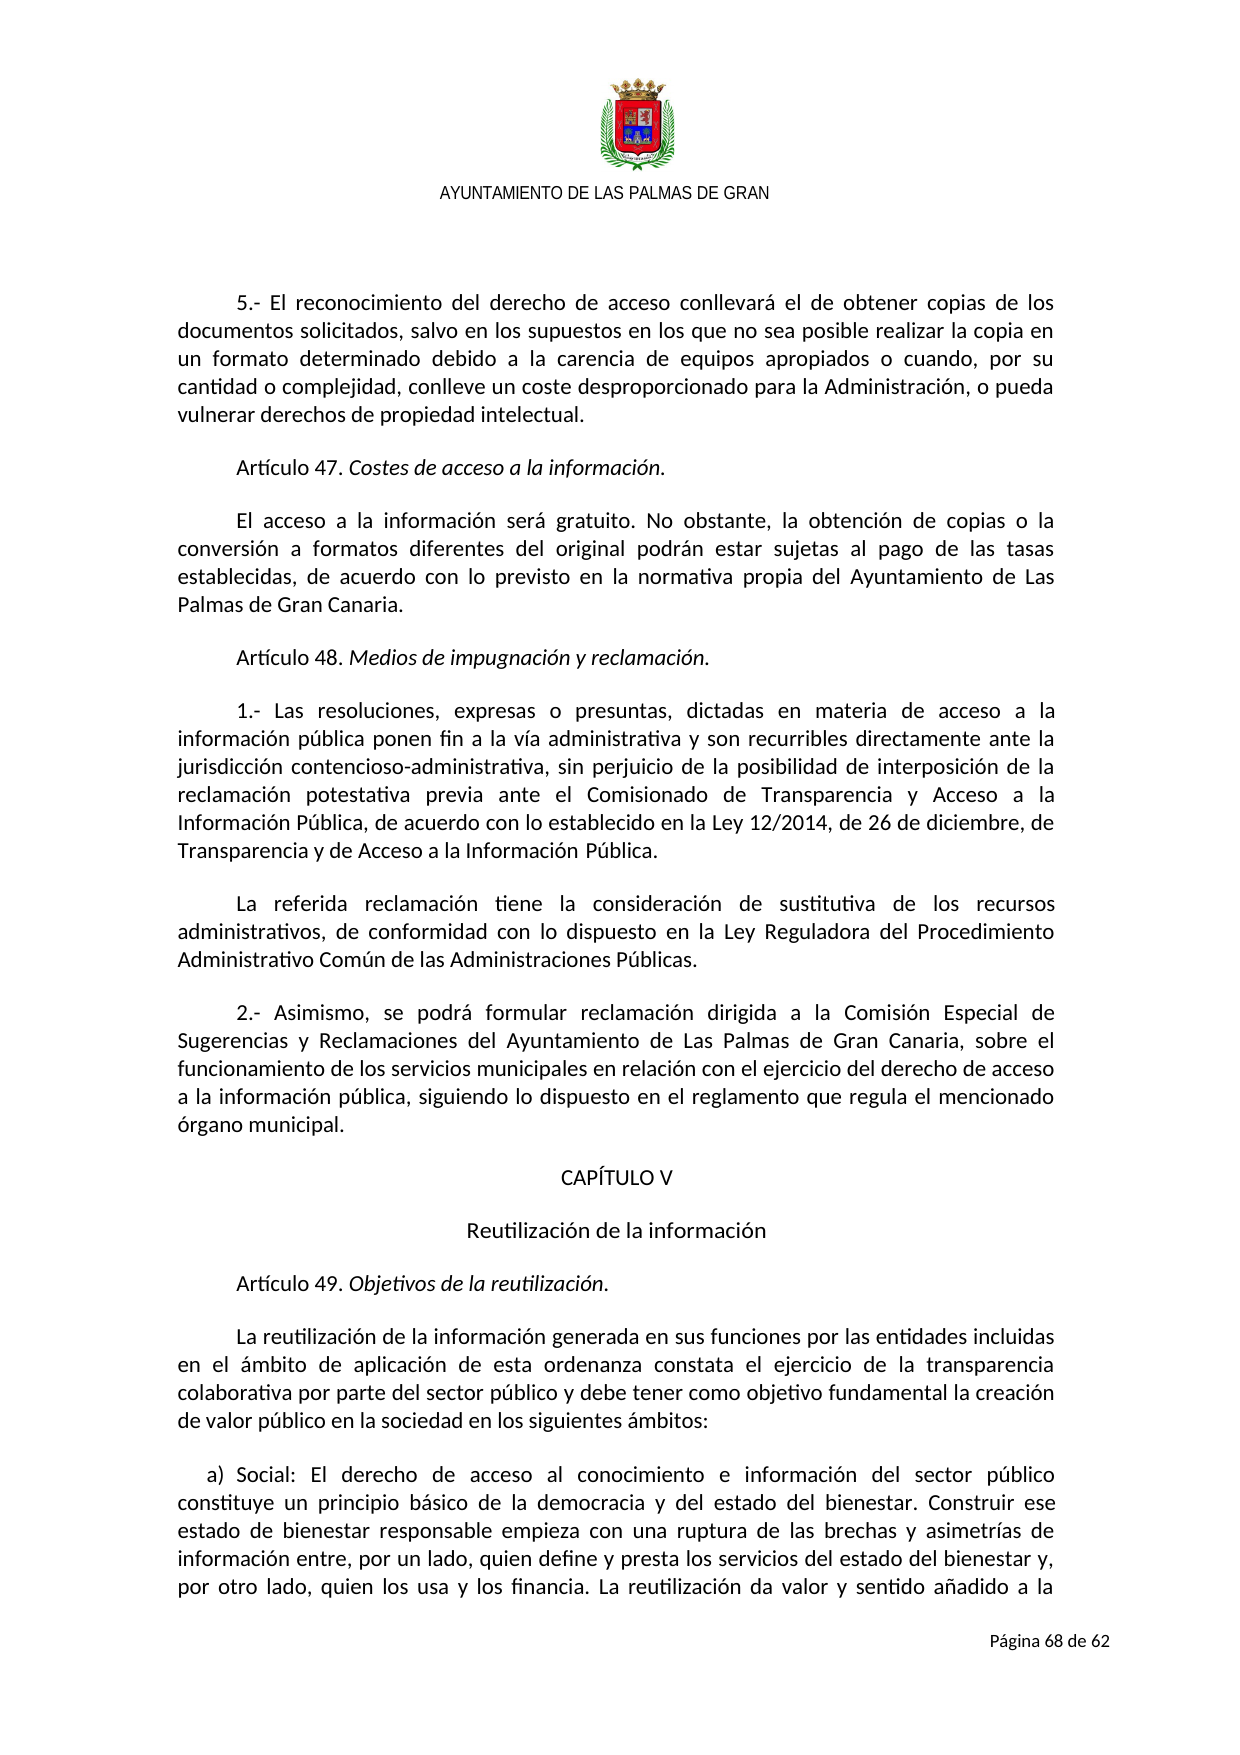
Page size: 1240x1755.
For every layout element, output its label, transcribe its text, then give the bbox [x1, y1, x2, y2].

text 2.- Asimismo, se podrá formular reclamación dirigida a la Comisión Especial de Sugerencias y Reclamaciones del Ayuntamiento de Las Palmas de Gran Canaria, sobre el funcionamiento de los servicios municipales en relación con el ejercicio del derecho de acceso a la información pública, siguiendo lo dispuesto en el reglamento que regula el mencionado órgano municipal. [177, 998, 1056, 1138]
text 1.- Las resoluciones, expresas o presuntas, dictadas en materia de acceso a la información pública ponen fin a la vía administrativa y son recurribles directamente ante la jurisdicción contencioso-administrativa, sin perjuicio de la posibilidad de interposición de la reclamación potestativa previa ante el Comisionado de Transparencia y Acceso a la Información Pública, de acuerdo con lo establecido en la Ley 12/2014, de 26 de diciembre, de Transparencia y de Acceso a la Información Pública. [177, 696, 1056, 864]
text CAPÍTULO V [403, 1163, 831, 1192]
text La reutilización de la información generada en sus funciones por las entidades incluidas en el ámbito de aplicación de esta ordenanza constata el ejercicio de la transparencia colaborativa por parte del sector público y debe tener como objetivo fundamental la creación de valor público en la sociedad en los siguientes ámbitos: [177, 1322, 1056, 1434]
text El acceso a la información será gratuito. No obstante, la obtención de copias o la conversión a formatos diferentes del original podrán estar sujetas al pago de las tasas establecidas, de acuerdo con lo previsto en la normativa propia del Ayuntamiento de Las Palmas de Gran Canaria. [177, 506, 1056, 618]
text Artículo 49. Objetivos de la reutilización. [236, 1269, 1150, 1297]
text Artículo 47. Costes de acceso a la información. [236, 453, 1150, 481]
list Social: El derecho de acceso al conocimiento e información del sector público constituye un principio básico de la democracia y del estado del bienestar. Construir ese estado de bienestar responsable empieza con una ruptura de las brechas y asimetrías de información entre, por un lado, quien define y presta los servicios del estado del bienestar y, por otro lado, quien los usa y los financia. La reutilización da valor y sentido añadido a la [167, 1460, 1056, 1600]
text Artículo 48. Medios de impugnación y reclamación. [236, 643, 1150, 671]
text Reutilización de la información [403, 1216, 831, 1244]
text La referida reclamación tiene la consideración de sustitutiva de los recursos administrativos, de conformidad con lo dispuesto en la Ley Reguladora del Procedimiento Administrativo Común de las Administraciones Públicas. [177, 889, 1056, 973]
text 5.- El reconocimiento del derecho de acceso conllevará el de obtener copias de los documentos solicitados, salvo en los supuestos en los que no sea posible realizar la copia en un formato determinado debido a la carencia de equipos apropiados o cuando, por su cantidad o complejidad, conlleve un coste desproporcionado para la Administración, o pueda vulnerar derechos de propiedad intelectual. [177, 288, 1056, 428]
